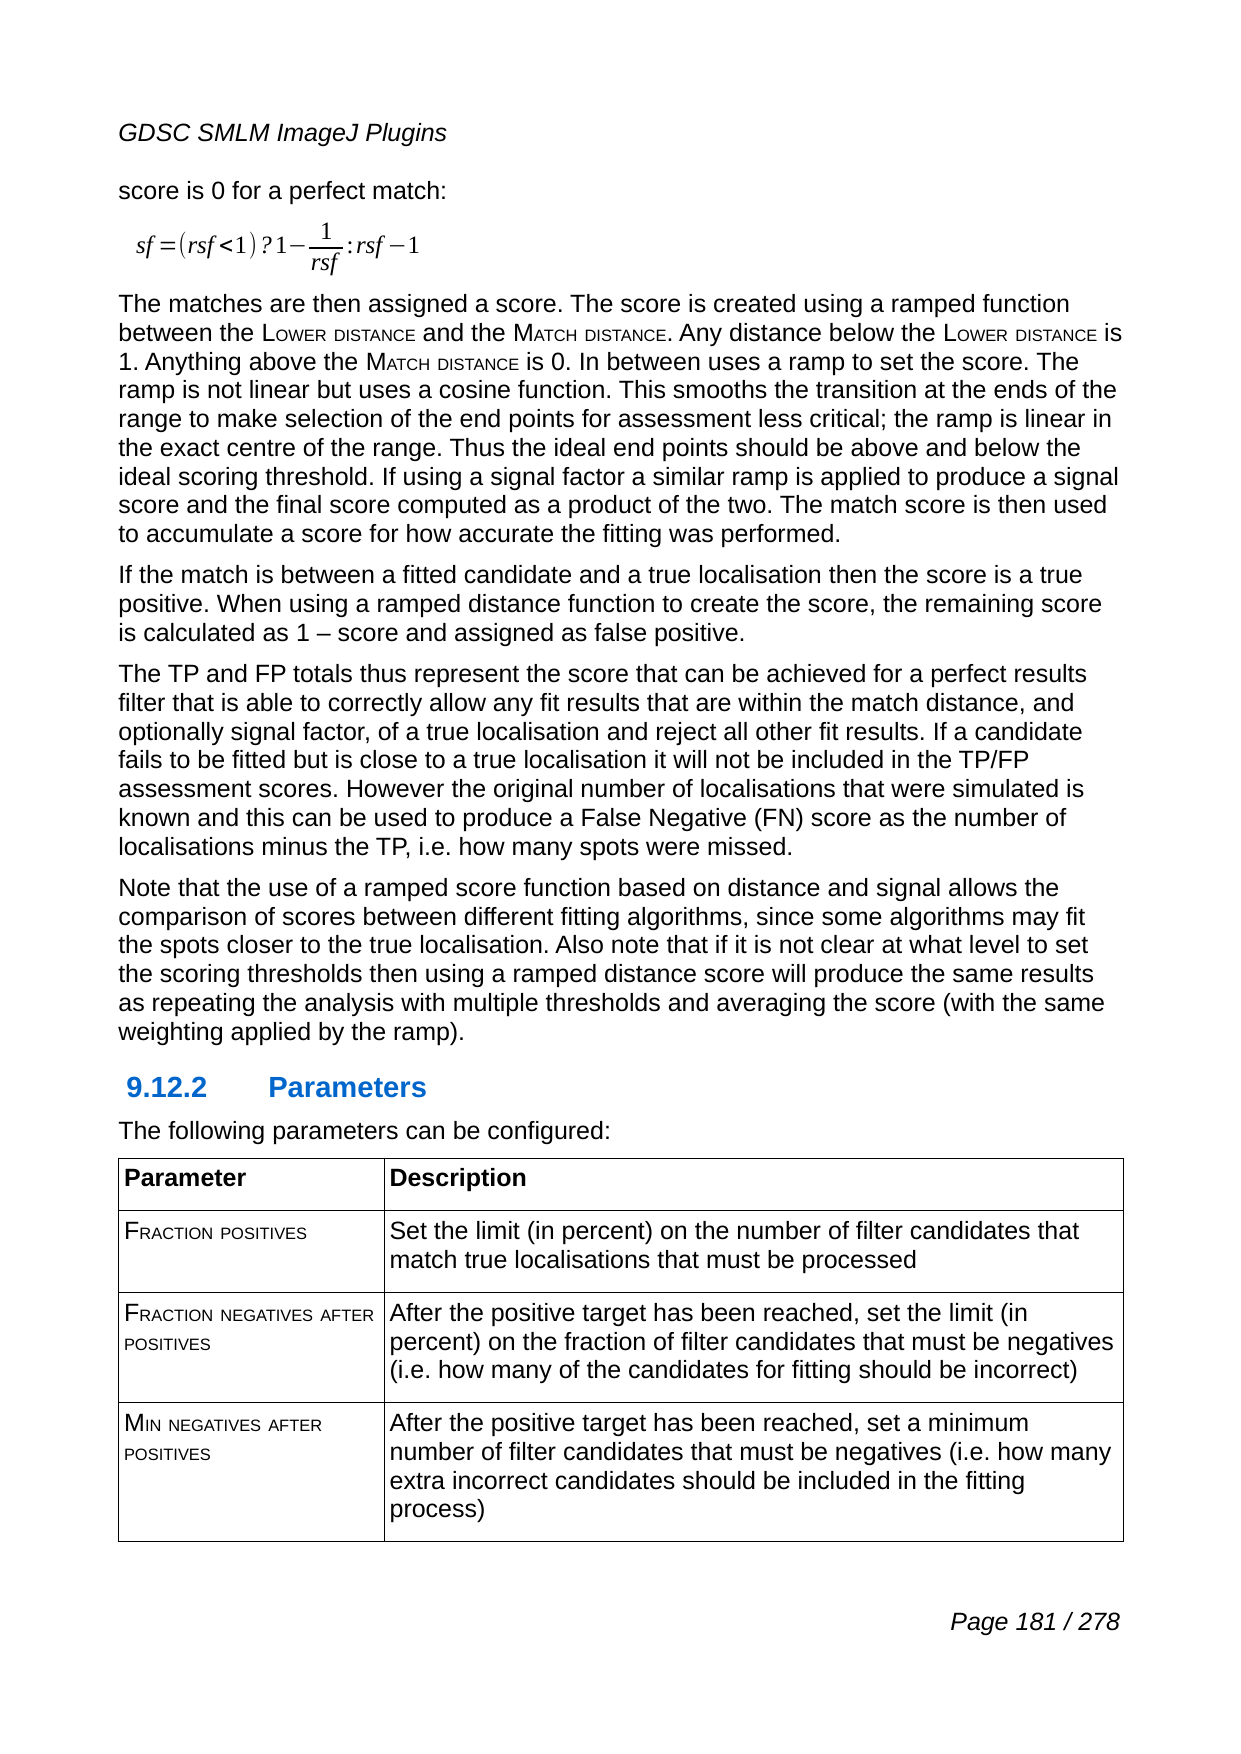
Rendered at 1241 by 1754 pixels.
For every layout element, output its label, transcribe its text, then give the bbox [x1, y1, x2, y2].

table_header Description [385, 1159, 1123, 1210]
table_cell Fraction positives [119, 1211, 384, 1292]
text Note that the use of a ramped score function based on distance and signal allows the comparison of scores between different fitting algorithms, since some algorithms may fit the spots closer to the true localisation. Also note that if it is not clear at what level to set the scoring thresholds then using a ramped distance score will produce the same results as repeating the analysis with multiple thresholds and averaging the score (with the same weighting applied by the ramp). [118, 873, 1122, 1045]
text If the match is between a fitted candidate and a true localisation then the score is a true positive. When using a ramped distance function to create the score, the remaining score is calculated as 1 – score and assigned as false positive. [118, 560, 1122, 647]
table_cell After the positive target has been reached, set a minimum number of filter candidates that must be negatives (i.e. how many extra incorrect candidates should be included in the fitting process) [385, 1403, 1123, 1541]
table_header Parameter [119, 1159, 384, 1210]
table_cell Min negatives after positives [119, 1403, 384, 1541]
text The following parameters can be configured: [118, 1116, 1122, 1145]
text score is 0 for a perfect match: [118, 176, 1122, 205]
text The TP and FP totals thus represent the score that can be achieved for a perfect results filter that is able to correctly allow any fit results that are within the match distance, and optionally signal factor, of a true localisation and reject all other fit results. If a candidate fails to be fitted but is close to a true localisation it will not be included in the TP/FP assessment scores. However the original number of localisations that were simulated is known and this can be used to produce a False Negative (FN) score as the number of localisations minus the TP, i.e. how many spots were missed. [118, 659, 1122, 860]
table_cell Set the limit (in percent) on the number of filter candidates that match true localisations that must be processed [385, 1211, 1123, 1292]
table_cell After the positive target has been reached, set the limit (in percent) on the fraction of filter candidates that must be negatives (i.e. how many of the candidates for fitting should be incorrect) [385, 1293, 1123, 1402]
subtitle Parameters [118, 1070, 1122, 1104]
table_cell Fraction negatives after positives [119, 1293, 384, 1402]
text The matches are then assigned a score. The score is created using a ramped function between the Lower distance and the Match distance. Any distance below the Lower distance is 1. Anything above the Match distance is 0. In between uses a ramp to set the score. The ramp is not linear but uses a cosine function. This smooths the transition at the ends of the range to make selection of the end points for assessment less critical; the ramp is linear in the exact centre of the range. Thus the ideal end points should be above and below the ideal scoring threshold. If using a signal factor a similar ramp is applied to produce a signal score and the final score computed as a product of the two. The match score is then used to accumulate a score for how accurate the fitting was performed. [118, 289, 1122, 548]
